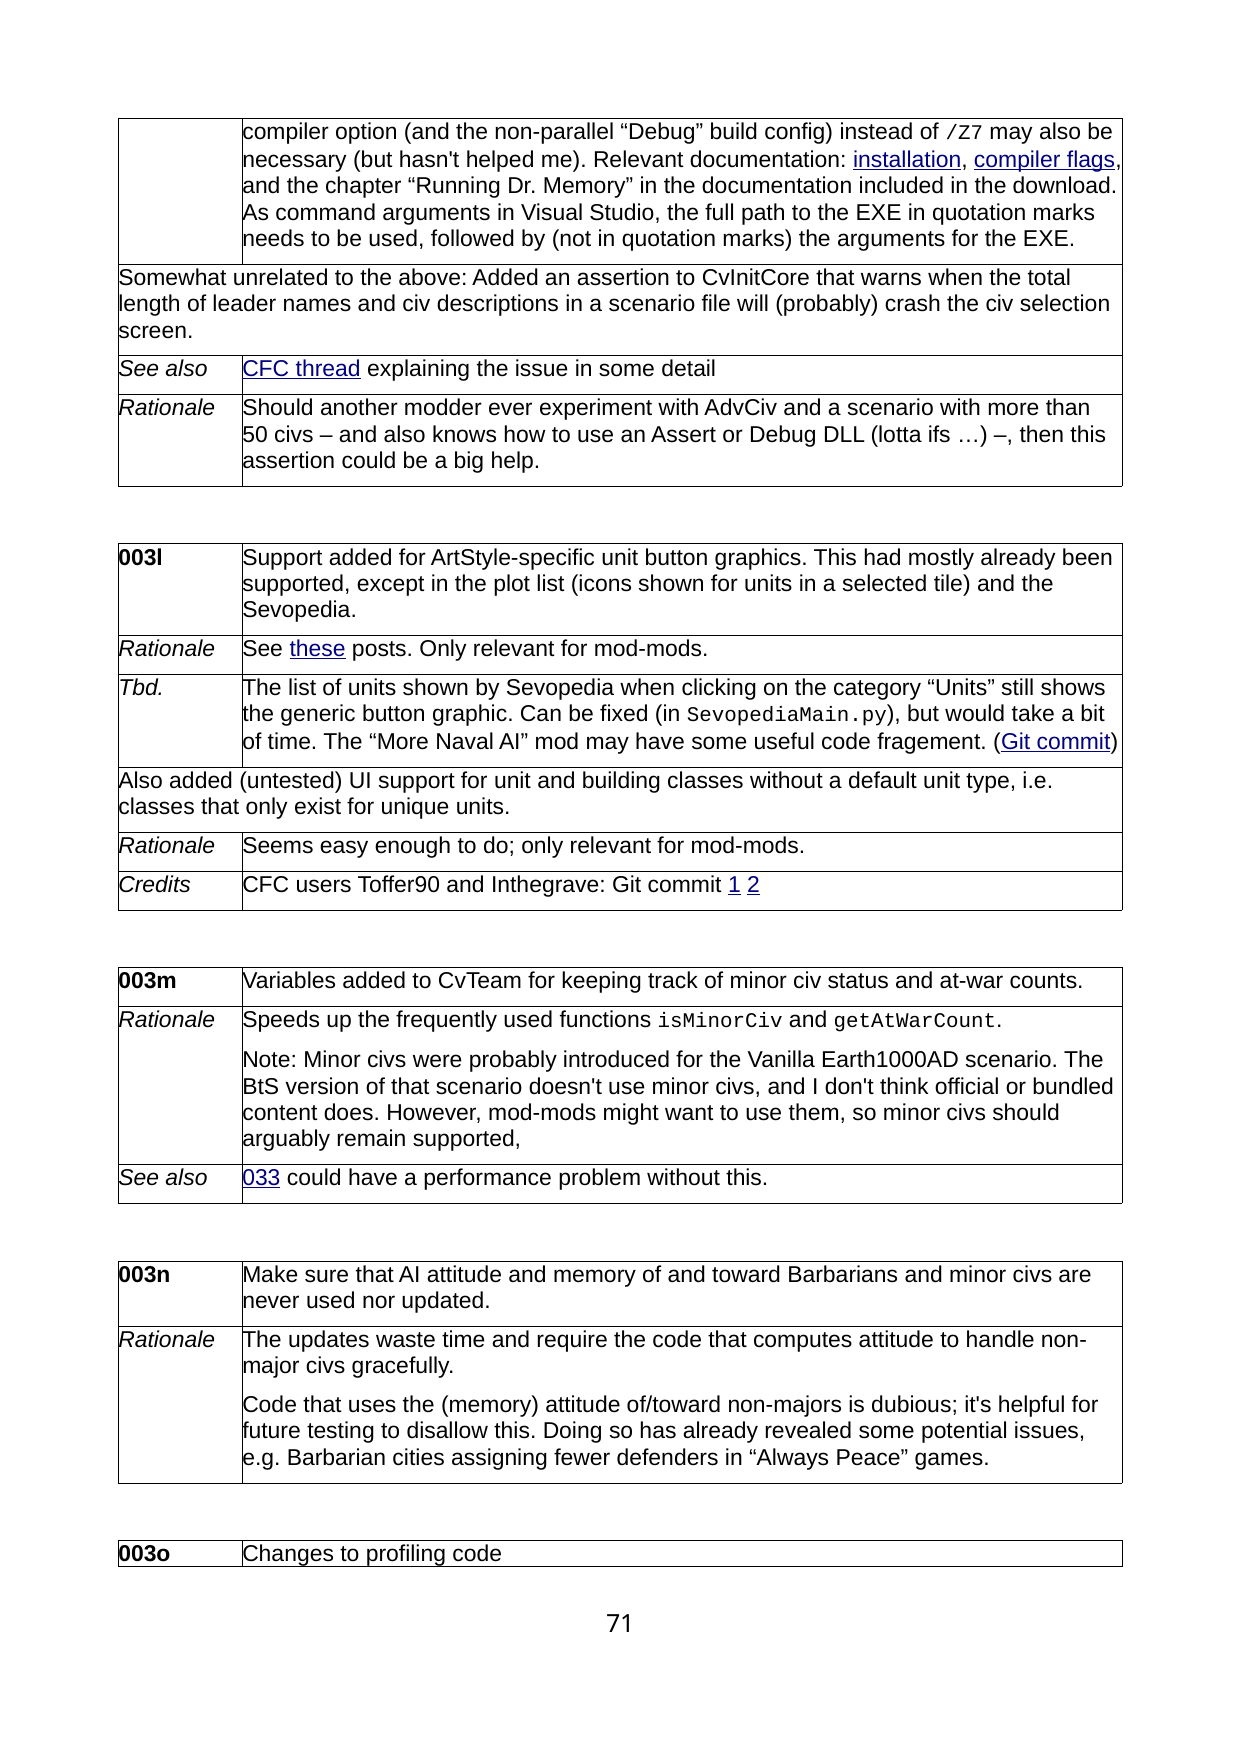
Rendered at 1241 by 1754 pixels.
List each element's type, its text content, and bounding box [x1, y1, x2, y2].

table_header 003n [119, 1262, 242, 1326]
table_header 003o [119, 1541, 242, 1566]
table_cell Rationale [119, 636, 242, 674]
table_cell [119, 119, 242, 264]
table_cell Somewhat unrelated to the above: Added an assertion to CvInitCore that warns when the total length of leader names and civ descriptions in a scenario file will (probably) crash the civ selection screen. [119, 265, 1122, 355]
table_cell The updates waste time and require the code that computes attitude to handle non-major civs gracefully. Code that uses the (memory) attitude of/toward non-majors is dubious; it's helpful for future testing to disallow this. Doing so has already revealed some potential issues, e.g. Barbarian cities assigning fewer defenders in “Always Peace” games. [243, 1327, 1122, 1482]
table_cell Seems easy enough to do; only relevant for mod-mods. [243, 833, 1122, 871]
table_cell CFC users Toffer90 and Inthegrave: Git commit 1 2 [243, 872, 1122, 909]
table_header Make sure that AI attitude and memory of and toward Barbarians and minor civs are never used nor updated. [243, 1262, 1122, 1326]
table_cell Rationale [119, 1327, 242, 1482]
table_cell The list of units shown by Sevopedia when clicking on the category “Units” still shows the generic button graphic. Can be fixed (in SevopediaMain.py), but would take a bit of time. The “More Naval AI” mod may have some useful code fragement. (Git commit) [243, 675, 1122, 767]
table_cell Should another modder ever experiment with AdvCiv and a scenario with more than 50 civs – and also knows how to use an Assert or Debug DLL (lotta ifs …) –, then this assertion could be a big help. [243, 395, 1122, 486]
table_header Changes to profiling code [243, 1541, 1122, 1566]
table_cell Tbd. [119, 675, 242, 767]
table_cell Also added (untested) UI support for unit and building classes without a default unit type, i.e. classes that only exist for unique units. [119, 768, 1122, 832]
table_header 003l [119, 544, 242, 635]
table_cell Rationale [119, 833, 242, 871]
table_header 003m [119, 968, 242, 1006]
table_header Support added for ArtStyle-specific unit button graphics. This had mostly already been supported, except in the plot list (icons shown for units in a selected tile) and the Sevopedia. [243, 544, 1122, 635]
table_cell See these posts. Only relevant for mod-mods. [243, 636, 1122, 674]
table_cell Speeds up the frequently used functions isMinorCiv and getAtWarCount. Note: Minor civs were probably introduced for the Vanilla Earth1000AD scenario. The BtS version of that scenario doesn't use minor civs, and I don't think official or bundled content does. However, mod-mods might want to use them, so minor civs should arguably remain supported, [243, 1007, 1122, 1164]
table_cell See also [119, 356, 242, 394]
table_cell CFC thread explaining the issue in some detail [243, 356, 1122, 394]
table_cell 033 could have a performance problem without this. [243, 1165, 1122, 1203]
table_cell See also [119, 1165, 242, 1203]
table_header Variables added to CvTeam for keeping track of minor civ status and at-war counts. [243, 968, 1122, 1006]
table_cell Credits [119, 872, 242, 909]
table_cell Rationale [119, 395, 242, 486]
table_cell Rationale [119, 1007, 242, 1164]
table_cell compiler option (and the non-parallel “Debug” build config) instead of /Z7 may also be necessary (but hasn't helped me). Relevant documentation: installation, compiler flags, and the chapter “Running Dr. Memory” in the documentation included in the download. As command arguments in Visual Studio, the full path to the EXE in quotation marks needs to be used, followed by (not in quotation marks) the arguments for the EXE. [243, 119, 1122, 264]
